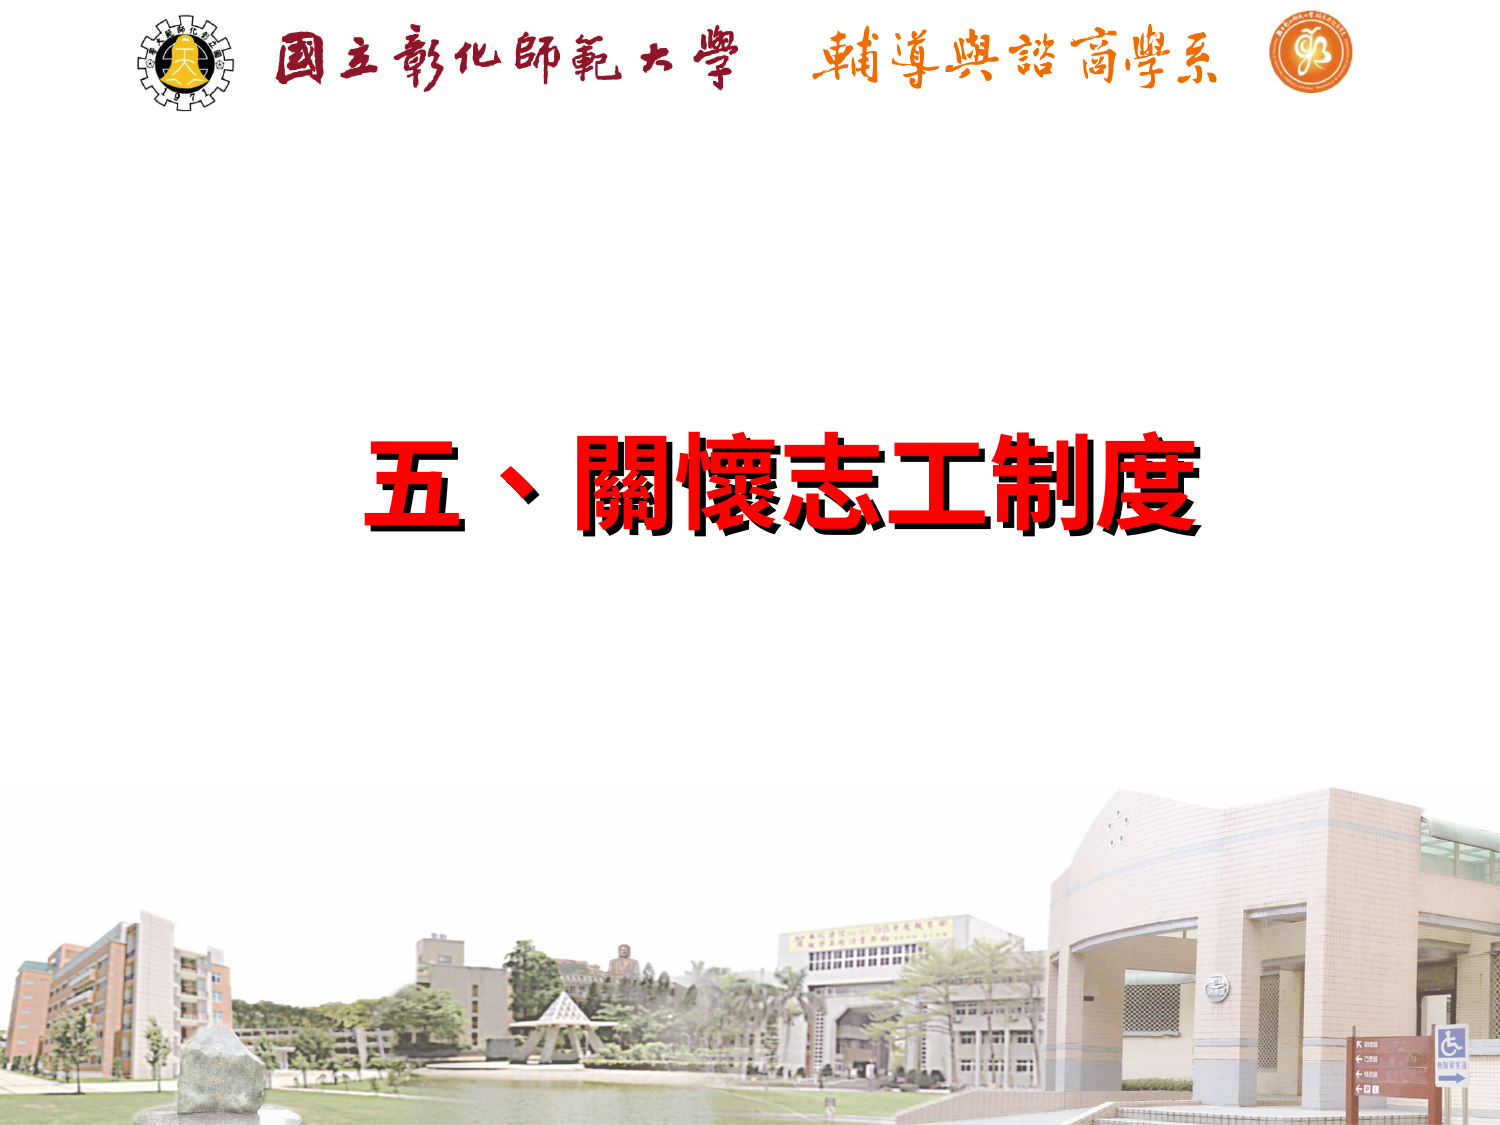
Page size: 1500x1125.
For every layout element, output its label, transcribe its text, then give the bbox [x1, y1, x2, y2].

list 五、關懷志工制度 [41, 408, 1471, 551]
